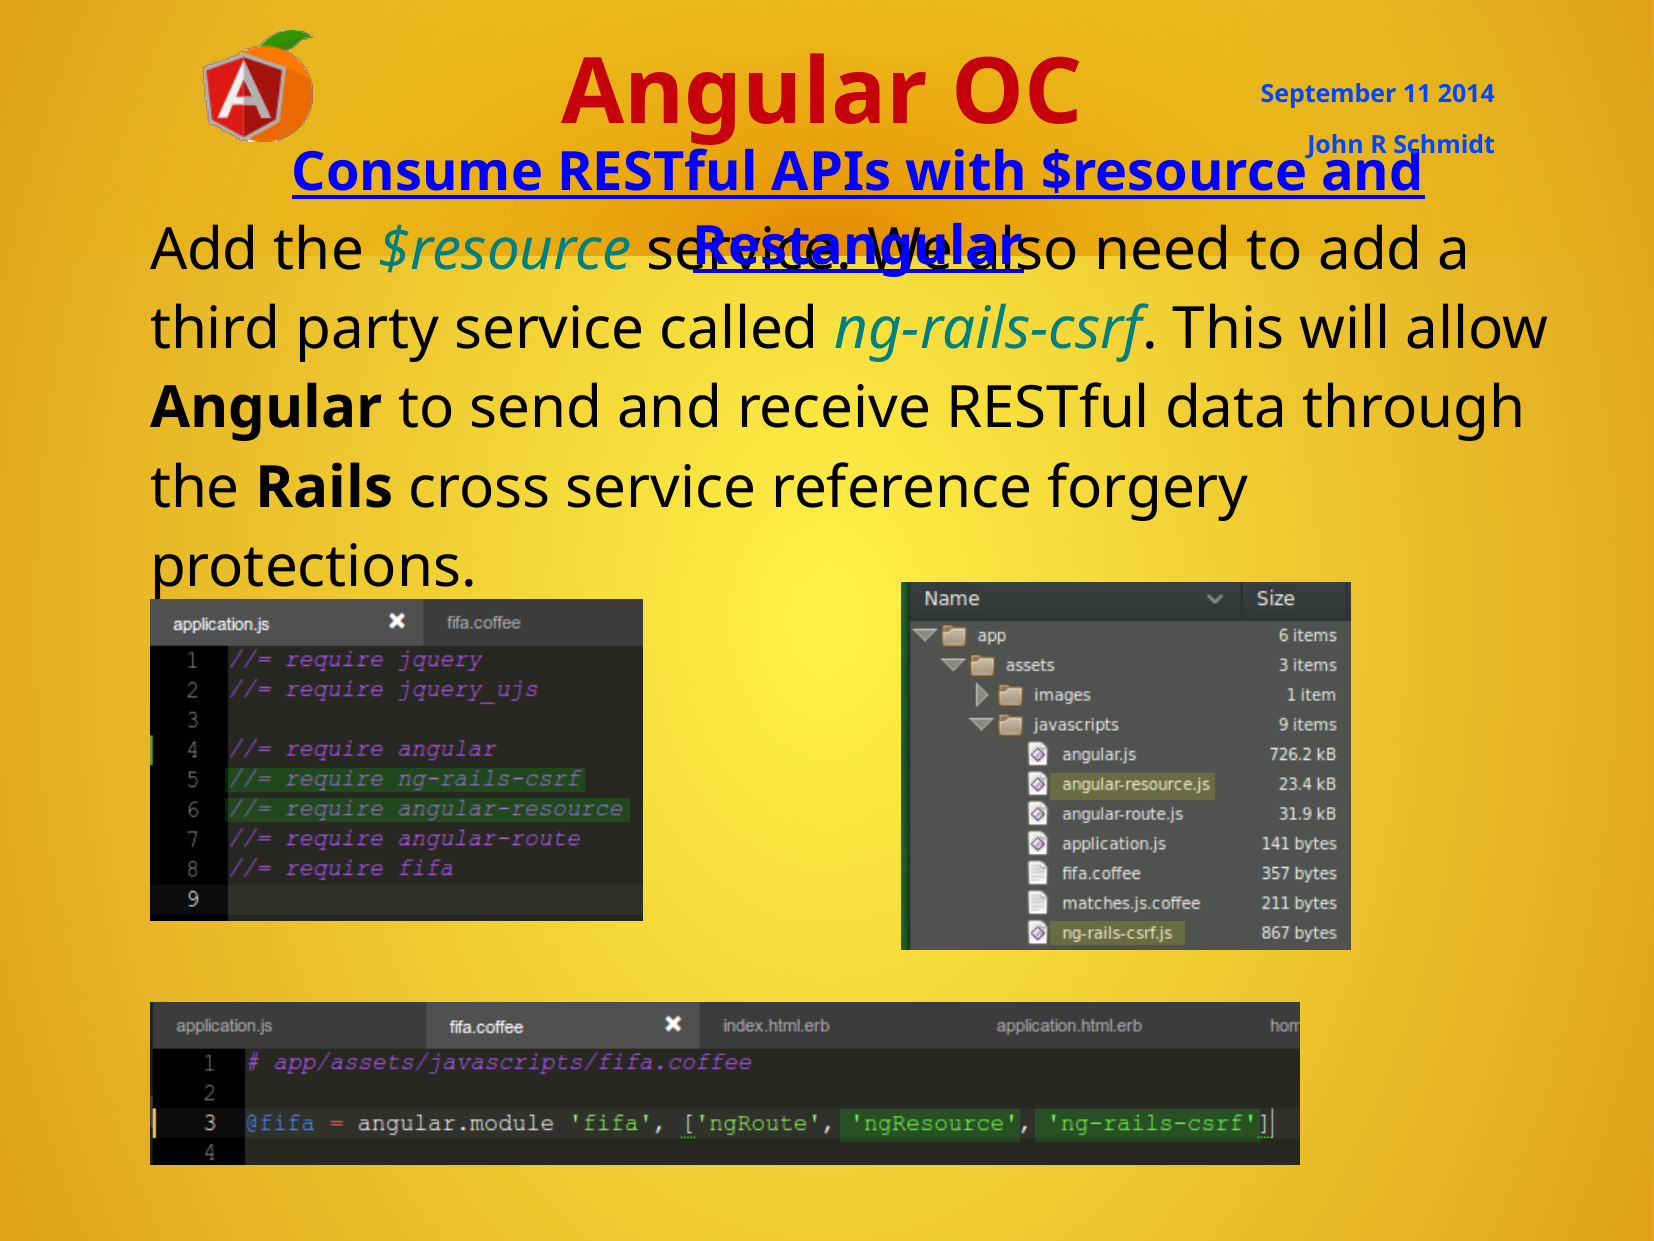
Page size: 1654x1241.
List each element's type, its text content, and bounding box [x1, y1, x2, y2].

text_box Consume RESTful APIs with $resource and Restangular [150, 175, 1567, 239]
subtitle Add the $resource service. We also need to add a third party service called ng-rails-csrf. This will allow Angular to send and receive RESTful data through the Rails cross service reference forgery protections. [150, 269, 1579, 541]
picture [150, 599, 643, 921]
picture [150, 1002, 1300, 1165]
text_box September 11 2014 John R Schmidt [1200, 51, 1510, 143]
picture [202, 30, 316, 142]
picture [901, 582, 1351, 950]
title Angular OC [560, 34, 1086, 142]
